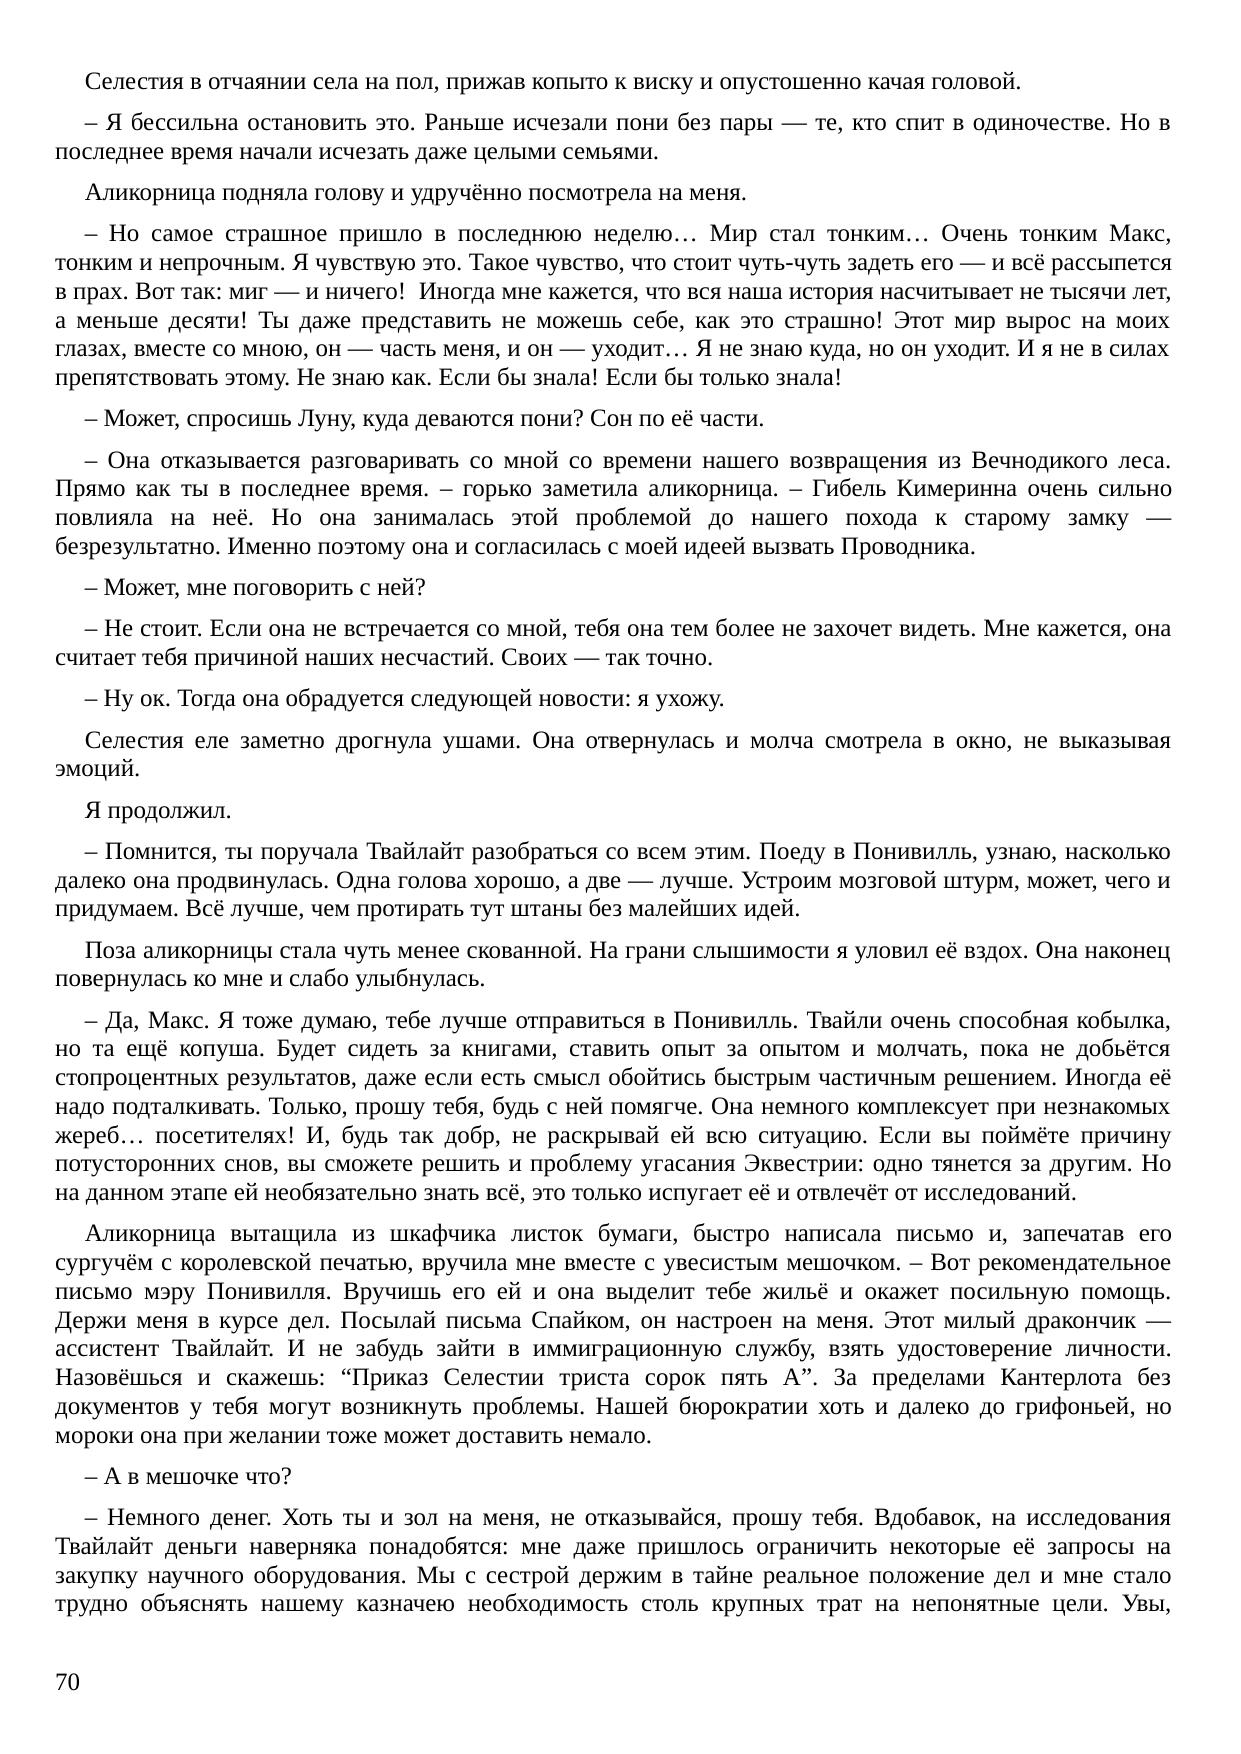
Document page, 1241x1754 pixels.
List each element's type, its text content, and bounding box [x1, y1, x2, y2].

text Аликорница подняла голову и удручённо посмотрела на меня. [55, 177, 1173, 206]
text – Ну ок. Тогда она обрадуется следующей новости: я ухожу. [55, 683, 1173, 712]
text – А в мешочке что? [55, 1461, 1173, 1490]
text – Помнится, ты поручала Твайлайт разобраться со всем этим. Поеду в Понивилль, узнаю, насколько далеко она продвинулась. Одна голова хорошо, а две — лучше. Устроим мозговой штурм, может, чего и придумаем. Всё лучше, чем протирать тут штаны без малейших идей. [55, 836, 1173, 922]
text – Может, мне поговорить с ней? [55, 572, 1173, 601]
text – Я бессильна остановить это. Раньше исчезали пони без пары — те, кто спит в одиночестве. Но в последнее время начали исчезать даже целыми семьями. [55, 107, 1173, 165]
text – Может, спросишь Луну, куда деваются пони? Сон по её части. [55, 403, 1173, 432]
text Селестия еле заметно дрогнула ушами. Она отвернулась и молча смотрела в окно, не выказывая эмоций. [55, 725, 1173, 782]
text Поза аликорницы стала чуть менее скованной. На грани слышимости я уловил её вздох. Она наконец повернулась ко мне и слабо улыбнулась. [55, 935, 1173, 992]
text – Но самое страшное пришло в последнюю неделю… Мир стал тонким… Очень тонким Макс, тонким и непрочным. Я чувствую это. Такое чувство, что стоит чуть-чуть задеть его — и всё рассыпется в прах. Вот так: миг — и ничего! Иногда мне кажется, что вся наша история насчитывает не тысячи лет, а меньше десяти! Ты даже представить не можешь себе, как это страшно! Этот мир вырос на моих глазах, вместе со мною, он — часть меня, и он — уходит… Я не знаю куда, но он уходит. И я не в силах препятствовать этому. Не знаю как. Если бы знала! Если бы только знала! [55, 218, 1173, 391]
text – Не стоит. Если она не встречается со мной, тебя она тем более не захочет видеть. Мне кажется, она считает тебя причиной наших несчастий. Своих — так точно. [55, 613, 1173, 671]
text Я продолжил. [55, 795, 1173, 823]
text – Она отказывается разговаривать со мной со времени нашего возвращения из Вечнодикого леса. Прямо как ты в последнее время. – горько заметила аликорница. – Гибель Кимеринна очень сильно повлияла на неё. Но она занималась этой проблемой до нашего похода к старому замку — безрезультатно. Именно поэтому она и согласилась с моей идеей вызвать Проводника. [55, 445, 1173, 560]
text Аликорница вытащила из шкафчика листок бумаги, быстро написала письмо и, запечатав его сургучём с королевской печатью, вручила мне вместе с увесистым мешочком. – Вот рекомендательное письмо мэру Понивилля. Вручишь его ей и она выделит тебе жильё и окажет посильную помощь. Держи меня в курсе дел. Посылай письма Спайком, он настроен на меня. Этот милый дракончик — ассистент Твайлайт. И не забудь зайти в иммиграционную службу, взять удостоверение личности. Назовёшься и скажешь: “Приказ Селестии триста сорок пять А”. За пределами Кантерлота без документов у тебя могут возникнуть проблемы. Нашей бюрократии хоть и далеко до грифоньей, но мороки она при желании тоже может доставить немало. [55, 1218, 1173, 1448]
text Селестия в отчаянии села на пол, прижав копыто к виску и опустошенно качая головой. [55, 66, 1173, 95]
text – Немного денег. Хоть ты и зол на меня, не отказывайся, прошу тебя. Вдобавок, на исследования Твайлайт деньги наверняка понадобятся: мне даже пришлось ограничить некоторые её запросы на закупку научного оборудования. Мы с сестрой держим в тайне реальное положение дел и мне стало трудно объяснять нашему казначею необходимость столь крупных трат на непонятные цели. Увы, [55, 1502, 1173, 1617]
text – Да, Макс. Я тоже думаю, тебе лучше отправиться в Понивилль. Твайли очень способная кобылка, но та ещё копуша. Будет сидеть за книгами, ставить опыт за опытом и молчать, пока не добьётся стопроцентных результатов, даже если есть смысл обойтись быстрым частичным решением. Иногда её надо подталкивать. Только, прошу тебя, будь с ней помягче. Она немного комплексует при незнакомых жереб… посетителях! И, будь так добр, не раскрывай ей всю ситуацию. Если вы поймёте причину потусторонних снов, вы сможете решить и проблему угасания Эквестрии: одно тянется за другим. Но на данном этапе ей необязательно знать всё, это только испугает её и отвлечёт от исследований. [55, 1005, 1173, 1206]
